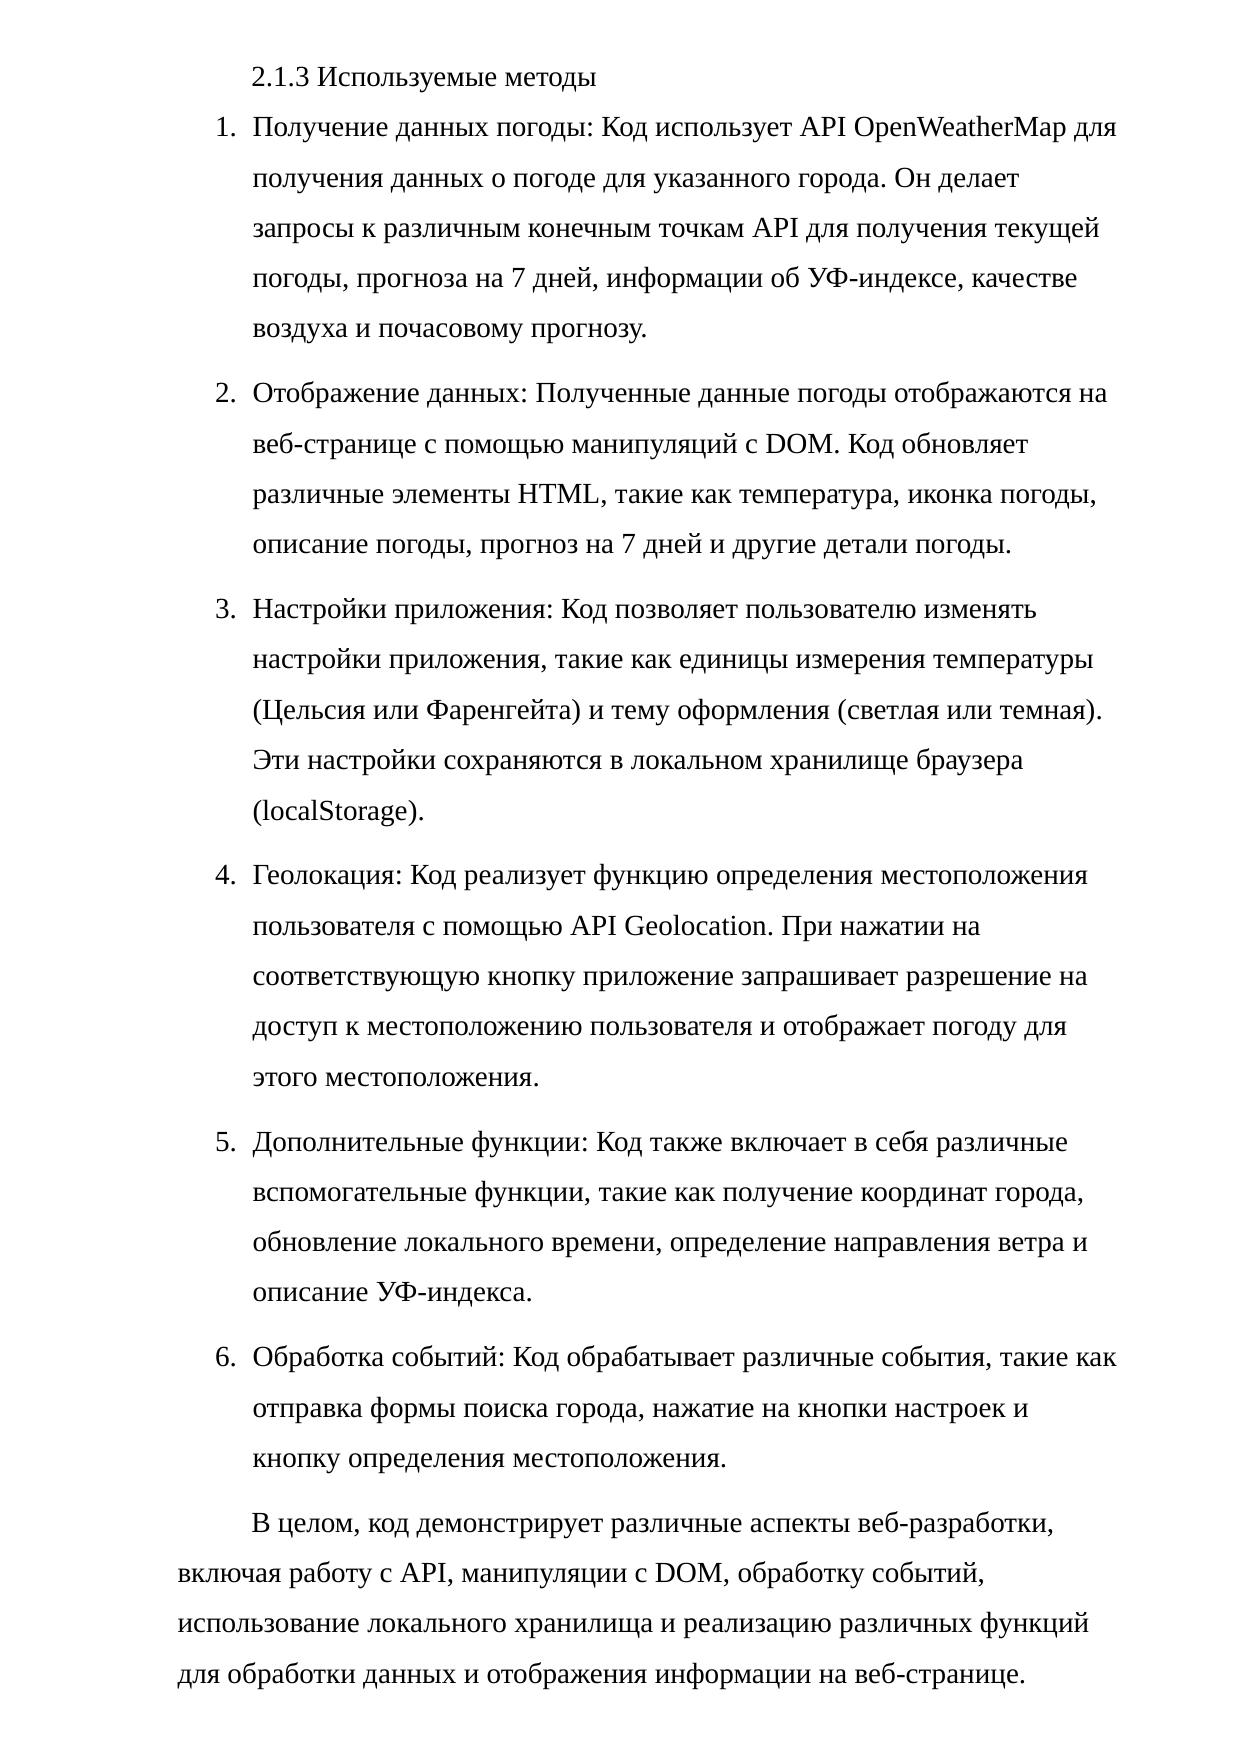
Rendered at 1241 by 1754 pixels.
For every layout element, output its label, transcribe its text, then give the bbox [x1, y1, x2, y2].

list Обработка событий: Код обрабатывает различные события, такие как отправка формы поиска города, нажатие на кнопки настроек и кнопку определения местоположения. [215, 1339, 1122, 1474]
list Геолокация: Код реализует функцию определения местоположения пользователя с помощью API Geolocation. При нажатии на соответствующую кнопку приложение запрашивает разрешение на доступ к местоположению пользователя и отображает погоду для этого местоположения. [215, 857, 1122, 1092]
subtitle 2.1.3 Используемые методы [177, 59, 1122, 93]
list Настройки приложения: Код позволяет пользователю изменять настройки приложения, такие как единицы измерения температуры (Цельсия или Фаренгейта) и тему оформления (светлая или темная). Эти настройки сохраняются в локальном хранилище браузера (localStorage). [215, 591, 1122, 826]
text В целом, код демонстрирует различные аспекты веб-разработки, включая работу с API, манипуляции с DOM, обработку событий, использование локального хранилища и реализацию различных функций для обработки данных и отображения информации на веб-странице. [177, 1505, 1122, 1689]
list Дополнительные функции: Код также включает в себя различные вспомогательные функции, такие как получение координат города, обновление локального времени, определение направления ветра и описание УФ-индекса. [215, 1124, 1122, 1308]
list Получение данных погоды: Код использует API OpenWeatherMap для получения данных о погоде для указанного города. Он делает запросы к различным конечным точкам API для получения текущей погоды, прогноза на 7 дней, информации об УФ-индексе, качестве воздуха и почасовому прогнозу. [215, 109, 1122, 344]
list Отображение данных: Полученные данные погоды отображаются на веб-странице с помощью манипуляций с DOM. Код обновляет различные элементы HTML, такие как температура, иконка погоды, описание погоды, прогноз на 7 дней и другие детали погоды. [215, 376, 1122, 560]
